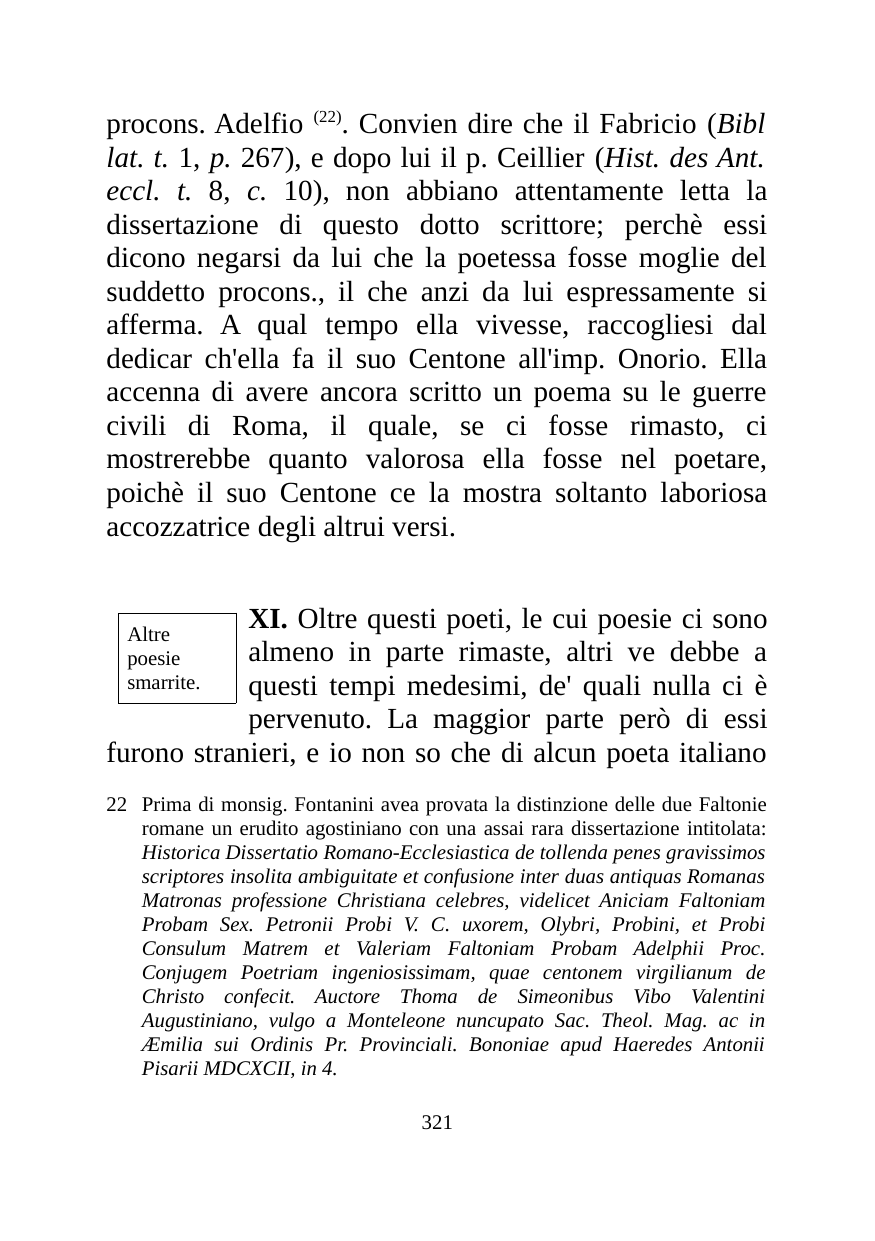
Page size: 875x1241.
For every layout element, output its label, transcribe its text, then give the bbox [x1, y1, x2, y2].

text Altre poesie smarrite. [127, 622, 227, 694]
text procons. Adelfio (). Convien dire che il Fabricio (Bibl lat. t. 1, p. 267), e dopo lui il p. Ceillier (Hist. des Ant. eccl. t. 8, c. 10), non abbiano attentamente letta la dissertazione di questo dotto scrittore; perchè essi dicono negarsi da lui che la poetessa fosse moglie del suddetto procons., il che anzi da lui espressamente si afferma. A qual tempo ella vivesse, raccogliesi dal dedicar ch'ella fa il suo Centone all'imp. Onorio. Ella accenna di avere ancora scritto un poema su le guerre civili di Roma, il quale, se ci fosse rimasto, ci mostrerebbe quanto valorosa ella fosse nel poetare, poichè il suo Centone ce la mostra soltanto laboriosa accozzatrice degli altrui versi. [106, 106, 768, 542]
text Prima di monsig. Fontanini avea provata la distinzione delle due Faltonie romane un erudito agostiniano con una assai rara dissertazione intitolata: Historica Dissertatio Romano-Ecclesiastica de tollenda penes gravissimos scriptores insolita ambiguitate et confusione inter duas antiquas Romanas Matronas professione Christiana celebres, videlicet Aniciam Faltoniam Probam Sex. Petronii Probi V. C. uxorem, Olybri, Probini, et Probi Consulum Matrem et Valeriam Faltoniam Probam Adelphii Proc. Conjugem Poetriam ingeniosissimam, quae centonem virgilianum de Christo confecit. Auctore Thoma de Simeonibus Vibo Valentini Augustiniano, vulgo a Monteleone nuncupato Sac. Theol. Mag. ac in Æmilia sui Ordinis Pr. Provinciali. Bononiae apud Haeredes Antonii Pisarii MDCXCII, in 4. [106, 792, 768, 1080]
text XI. Oltre questi poeti, le cui poesie ci sono almeno in parte rimaste, altri ve debbe a questi tempi medesimi, de' quali nulla ci è pervenuto. La maggior parte però di essi furono stranieri, e io non so che di alcun poeta italiano [106, 601, 768, 768]
